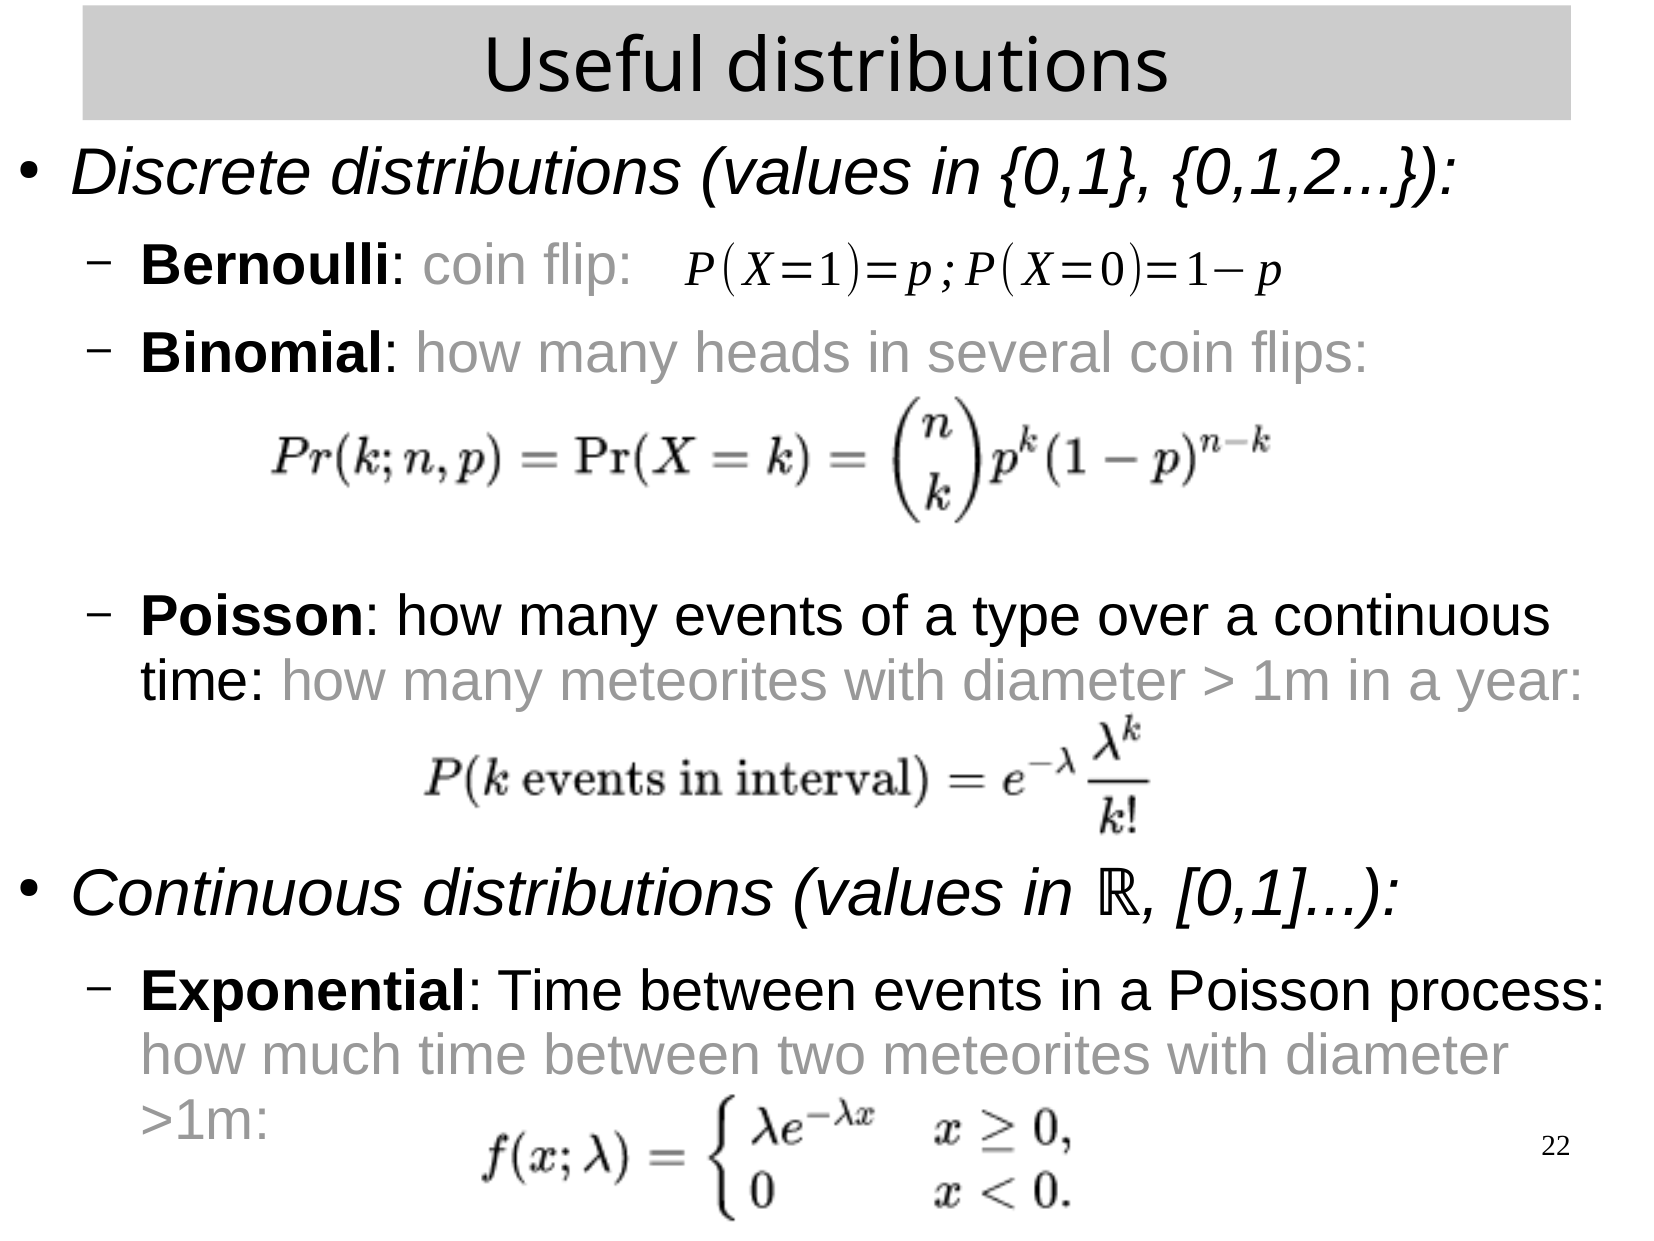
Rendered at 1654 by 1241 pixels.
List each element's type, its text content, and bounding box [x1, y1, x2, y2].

picture [480, 1088, 1083, 1229]
title Useful distributions [82, 5, 1571, 121]
picture [270, 390, 1276, 531]
list Discrete distributions (values in {0,1}, {0,1,2...}): Bernoulli: coin flip: Binomial: how many heads in several coin flips: Poisson: how many events of a type over a continuous time: how many meteorites with diameter > 1m in a year: Continuous distributions (values in ℝ, [0,1]...): Exponential: Time between events in a Poisson process: how much time between two meteorites with diameter >1m: [0, 135, 1654, 1156]
chart [675, 240, 1289, 300]
picture [423, 708, 1156, 841]
